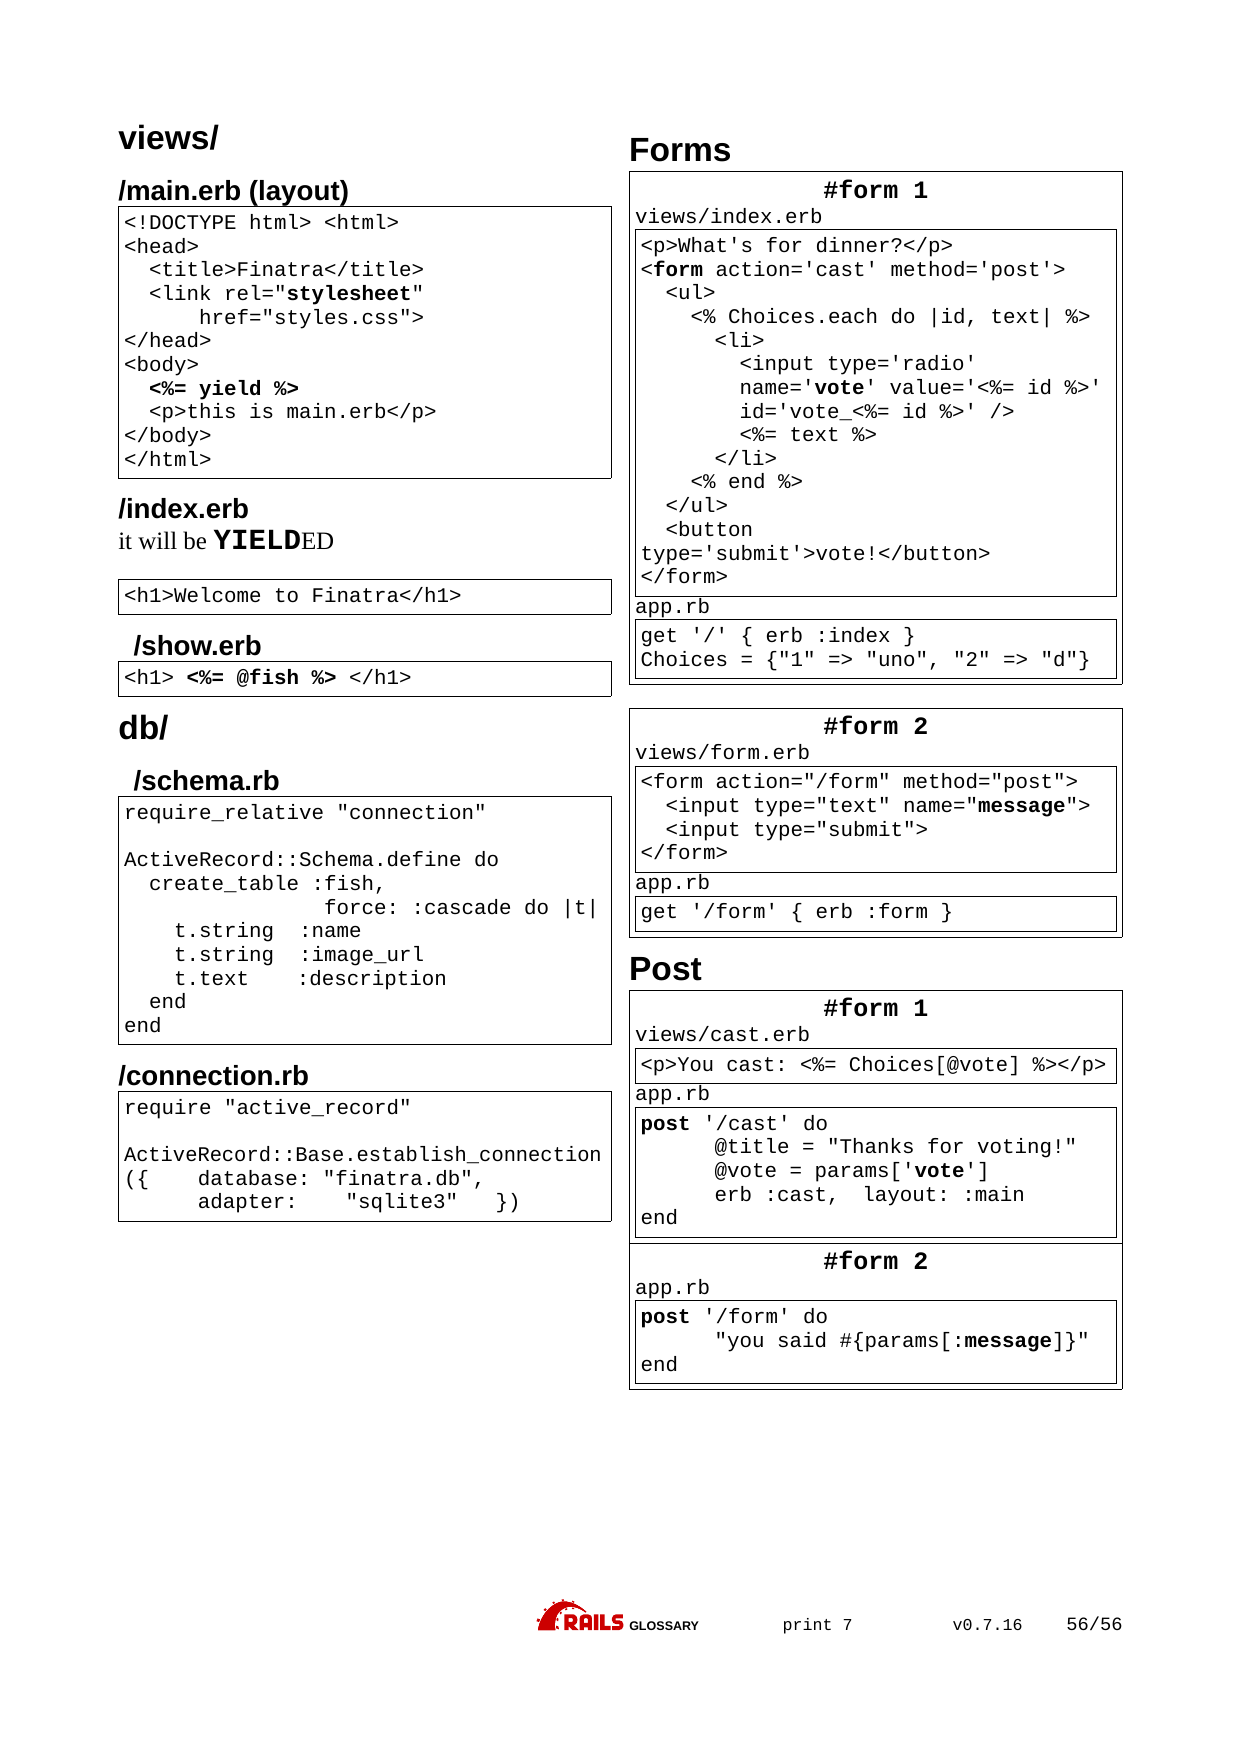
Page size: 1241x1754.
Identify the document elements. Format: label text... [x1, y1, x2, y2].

table_cell #form 2 app.rb [630, 1244, 1122, 1389]
table_header post '/form' do "you said #{params[:message]}" end [636, 1301, 1116, 1383]
table_header require "active_record" ActiveRecord::Base.establish_connection({ database: "finatra.db", adapter: "sqlite3" }) [119, 1092, 611, 1221]
subtitle /index.erb [118, 493, 611, 525]
table_header get '/form' { erb :form } [636, 897, 1116, 931]
table_header require_relative "connection" ActiveRecord::Schema.define do create_table :fish, force: :cascade do |t| t.string :name t.string :image_url t.text :description end end [119, 797, 611, 1044]
subtitle /schema.rb [118, 764, 611, 796]
text it will be YIELDED [118, 525, 611, 558]
table_header #form 2 views/form.erb app.rb [630, 709, 1122, 937]
table_header get '/' { erb :index } Choices = {"1" => "uno", "2" => "d"} [636, 620, 1116, 678]
table_header post '/cast' do @title = "Thanks for voting!" @vote = params['vote'] erb :cast, layout: :main end [636, 1108, 1116, 1237]
table_header <p>What's for dinner?</p> <form action='cast' method='post'> <ul> <% Choices.each do |id, text| %> <li> <input type='radio' name='vote' value='<%= id %>' id='vote_<%= id %>' /> <%= text %> </li> <% end %> </ul> <button type='submit'>vote!</button> </form> [636, 230, 1116, 596]
table_header #form 1 views/index.erb app.rb [630, 172, 1122, 684]
table_header <form action="/form" method="post"> <input type="text" name="message"> <input type="submit"> </form> [636, 767, 1116, 872]
table_header <h1>Welcome to Finatra</h1> [119, 580, 611, 614]
table_header <!DOCTYPE html> <html> <head> <title>Finatra</title> <link rel="stylesheet" href="styles.css"> </head> <body> <%= yield %> <p>this is main.erb</p> </body> </html> [119, 207, 611, 478]
table_header <p>You cast: <%= Choices[@vote] %></p> [636, 1049, 1116, 1083]
subtitle Post [629, 948, 1122, 987]
table_header <h1> <%= @fish %> </h1> [119, 662, 611, 696]
subtitle db/ [118, 708, 611, 747]
subtitle Forms [629, 130, 1122, 168]
subtitle views/ [118, 118, 611, 157]
subtitle /main.erb (layout) [118, 174, 611, 206]
table_header #form 1 views/cast.erb app.rb [630, 991, 1122, 1243]
subtitle /show.erb [118, 629, 611, 661]
subtitle /connection.rb [118, 1059, 611, 1091]
